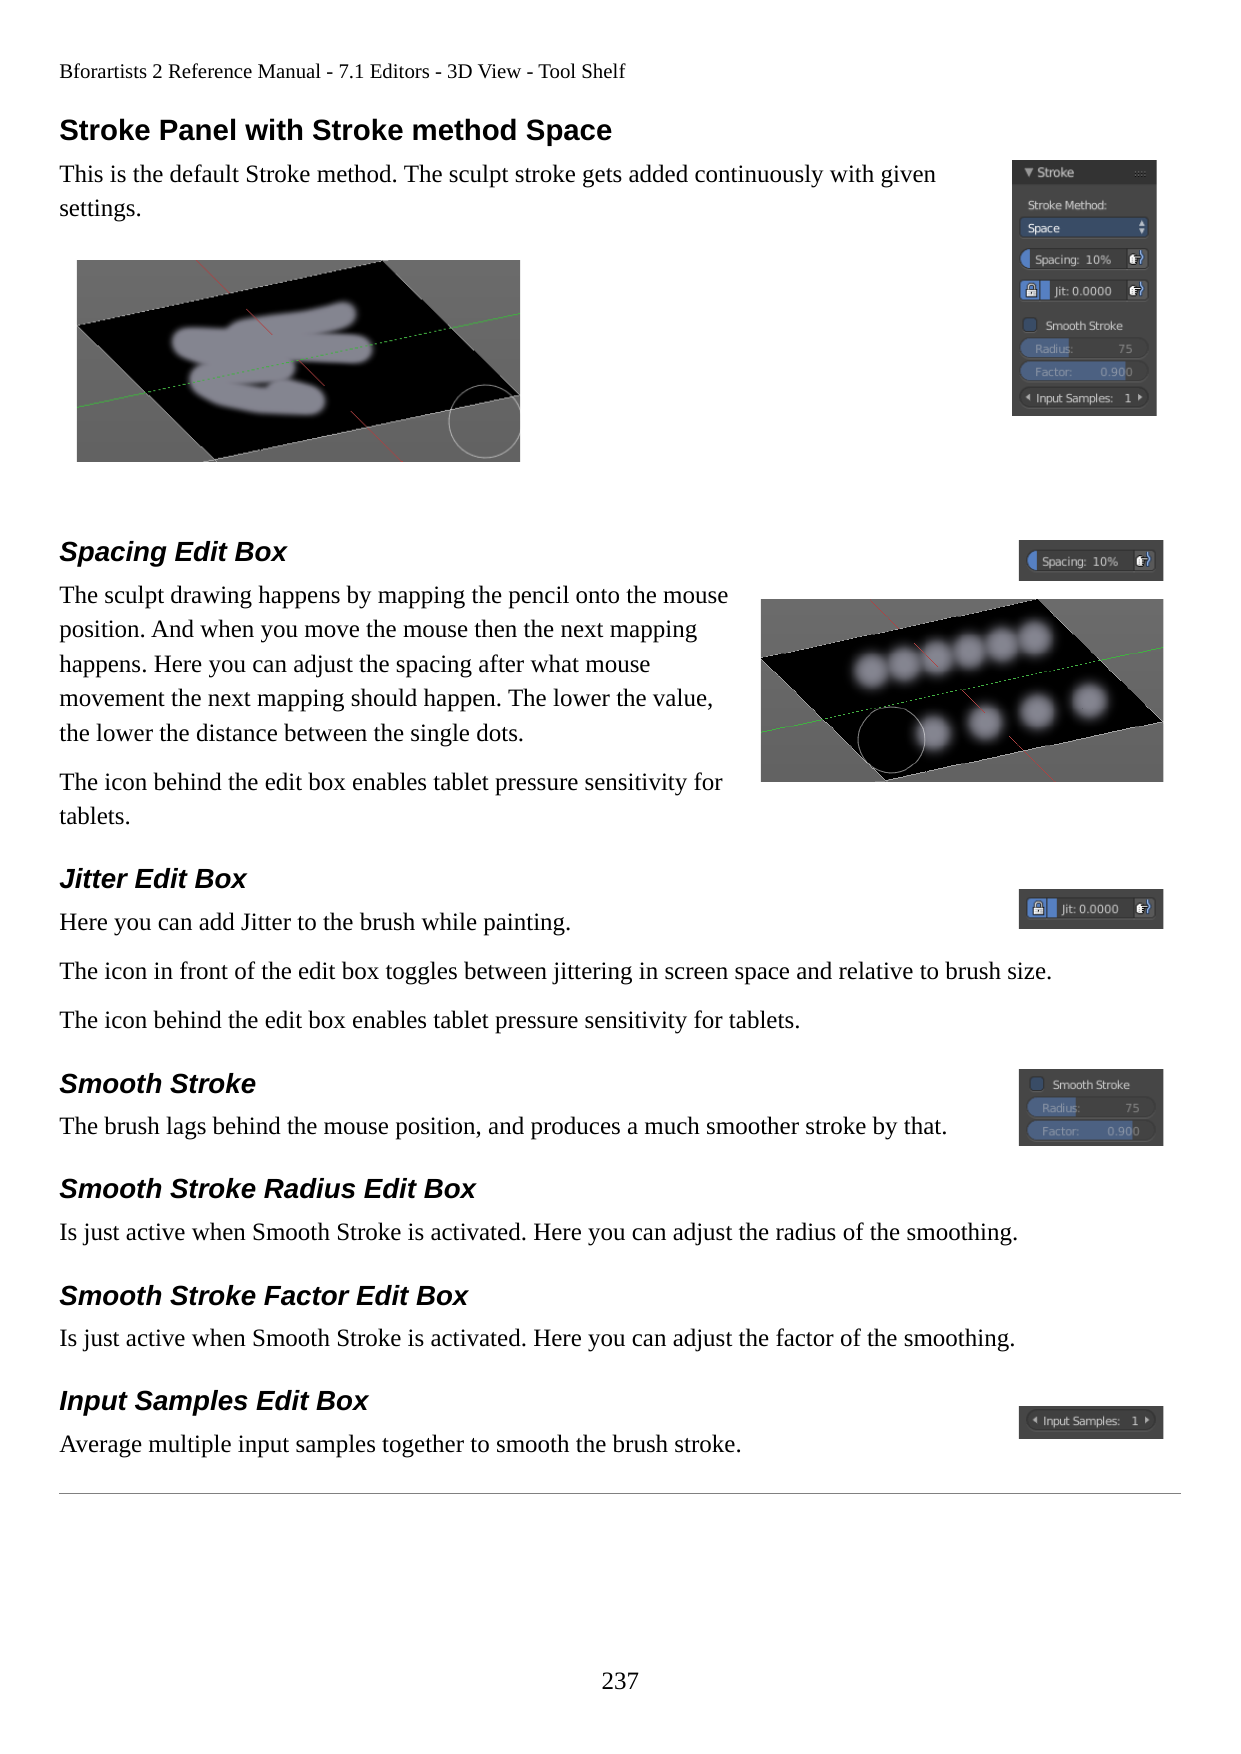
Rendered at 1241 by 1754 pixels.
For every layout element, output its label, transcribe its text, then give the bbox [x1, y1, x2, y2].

subtitle Smooth Stroke Factor Edit Box [59, 1279, 1181, 1311]
picture [1018, 540, 1164, 581]
picture [1018, 1069, 1164, 1146]
picture [1018, 1406, 1164, 1439]
text The brush lags behind the mouse position, and produces a much smoother stroke by that. [59, 1111, 1018, 1140]
picture [760, 599, 1164, 782]
text The icon in front of the edit box toggles between jittering in screen space and relative to brush size. [59, 956, 1181, 985]
text Is just active when Smooth Stroke is activated. Here you can adjust the factor of the smoothing. [59, 1323, 1181, 1352]
text The sculpt drawing happens by mapping the pencil onto the mouse position. And when you move the mouse then the next mapping happens. Here you can adjust the spacing after what mouse movement the next mapping should happen. The lower the value, the lower the distance between the single dots. [59, 580, 1181, 747]
subtitle Smooth Stroke Radius Edit Box [59, 1173, 1181, 1205]
picture [76, 260, 521, 462]
picture [1018, 889, 1164, 929]
text Average multiple input samples together to smooth the brush stroke. [59, 1429, 1181, 1458]
text This is the default Stroke method. The sculpt stroke gets added continuously with given settings. [59, 159, 1181, 222]
text The icon behind the edit box enables tablet pressure sensitivity for tablets. [59, 767, 1181, 830]
text Here you can add Jitter to the brush while painting. [59, 907, 1181, 936]
subtitle Stroke Panel with Stroke method Space [59, 113, 1181, 146]
subtitle Smooth Stroke [59, 1067, 1181, 1099]
subtitle Jitter Edit Box [59, 863, 1181, 895]
subtitle Spacing Edit Box [59, 536, 1181, 567]
text The icon behind the edit box enables tablet pressure sensitivity for tablets. [59, 1005, 1181, 1034]
subtitle Input Samples Edit Box [59, 1385, 1181, 1417]
picture [1012, 160, 1157, 416]
text Is just active when Smooth Stroke is activated. Here you can adjust the radius of the smoothing. [59, 1217, 1181, 1246]
